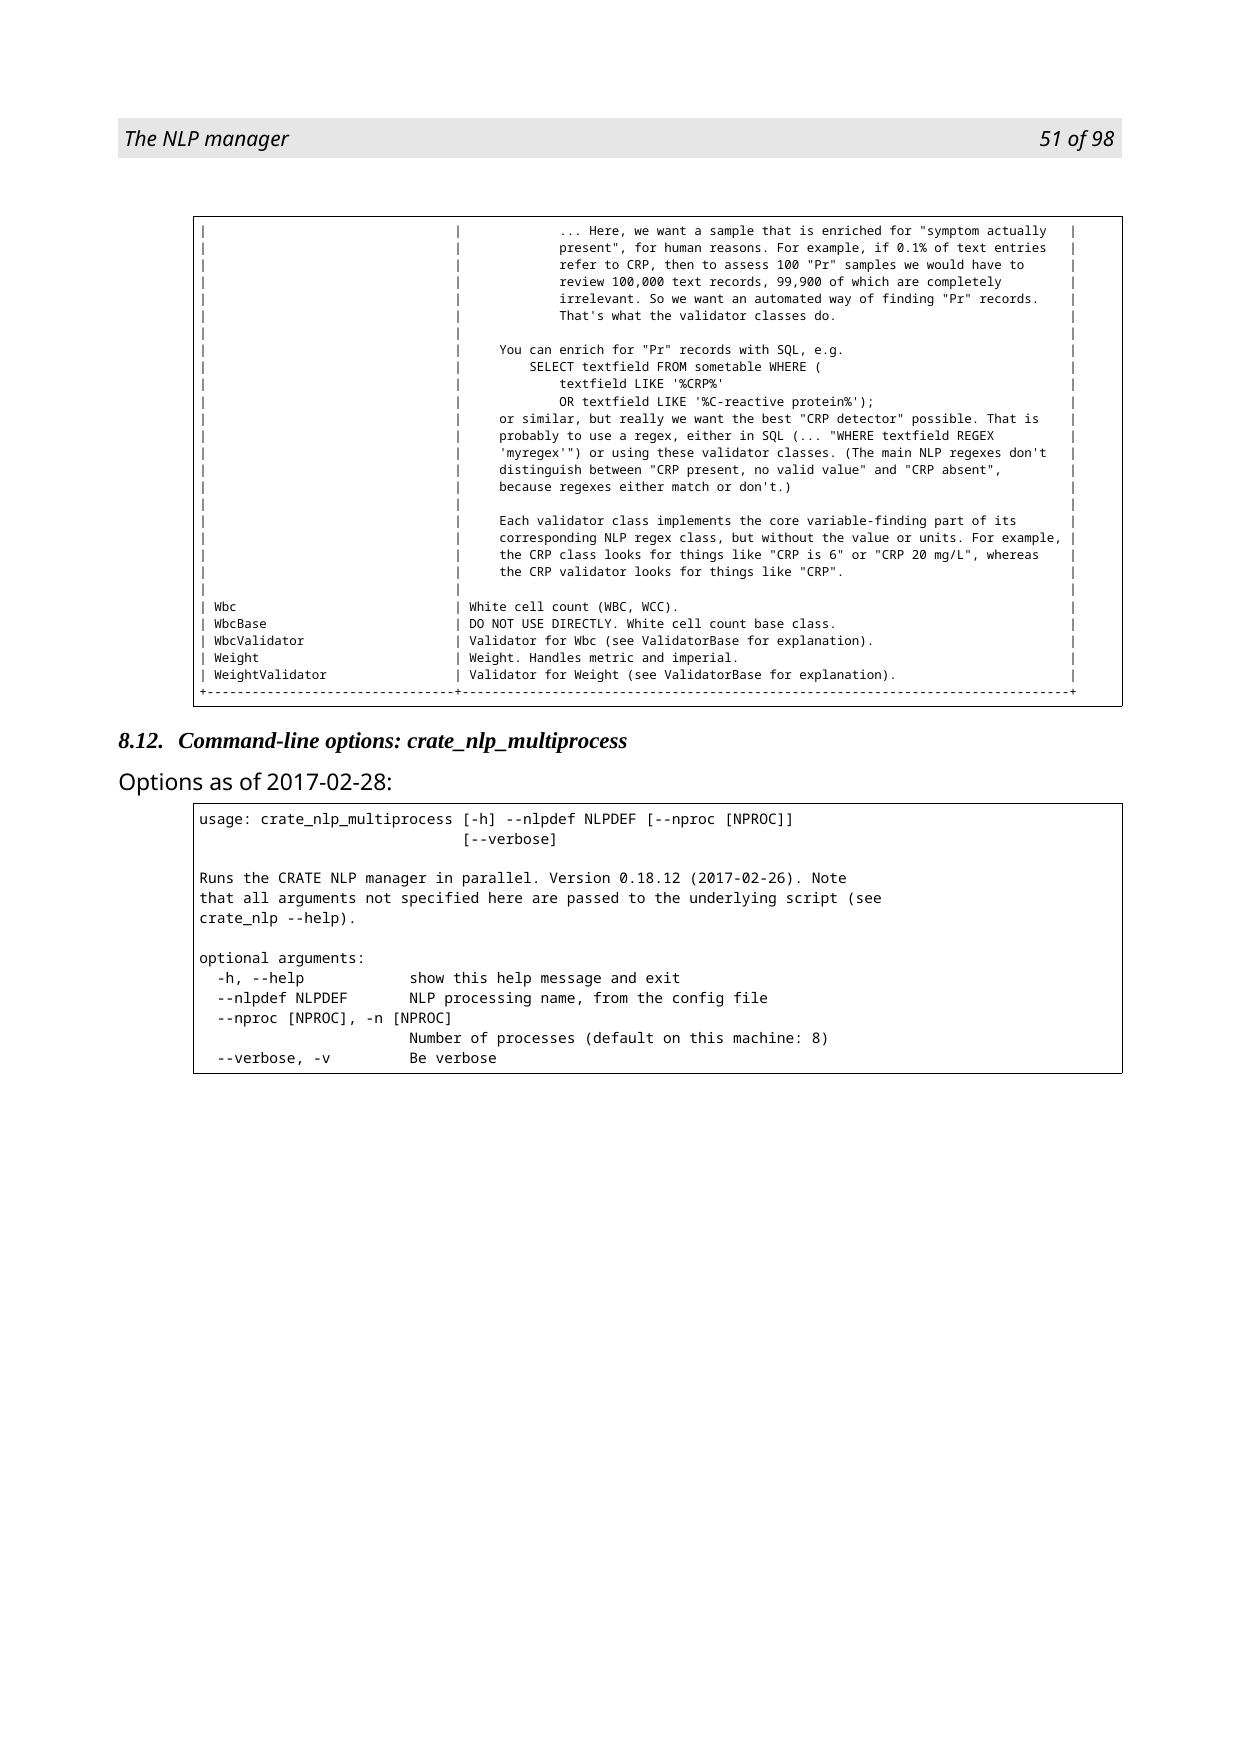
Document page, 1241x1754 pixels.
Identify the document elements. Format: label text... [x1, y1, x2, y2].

table_header usage: crate_nlp_multiprocess [-h] --nlpdef NLPDEF [--nproc [NPROC]] [--verbose] Runs the CRATE NLP manager in parallel. Version 0.18.12 (2017-02-26). Note that all arguments not specified here are passed to the underlying script (see crate_nlp --help). optional arguments: -h, --help show this help message and exit --nlpdef NLPDEF NLP processing name, from the config file --nproc [NPROC], -n [NPROC] Number of processes (default on this machine: 8) --verbose, -v Be verbose [194, 804, 1122, 1073]
table_header | | ... Here, we want a sample that is enriched for "symptom actually | | | present", for human reasons. For example, if 0.1% of text entries | | | refer to CRP, then to assess 100 "Pr" samples we would have to | | | review 100,000 text records, 99,900 of which are completely | | | irrelevant. So we want an automated way of finding "Pr" records. | | | That's what the validator classes do. | | | | | | You can enrich for "Pr" records with SQL, e.g. | | | SELECT textfield FROM sometable WHERE ( | | | textfield LIKE '%CRP%' | | | OR textfield LIKE '%C-reactive protein%'); | | | or similar, but really we want the best "CRP detector" possible. That is | | | probably to use a regex, either in SQL (... "WHERE textfield REGEX | | | 'myregex'") or using these validator classes. (The main NLP regexes don't | | | distinguish between "CRP present, no valid value" and "CRP absent", | | | because regexes either match or don't.) | | | | | | Each validator class implements the core variable-finding part of its | | | corresponding NLP regex class, but without the value or units. For example, | | | the CRP class looks for things like "CRP is 6" or "CRP 20 mg/L", whereas | | | the CRP validator looks for things like "CRP". | | | | | Wbc | White cell count (WBC, WCC). | | WbcBase | DO NOT USE DIRECTLY. White cell count base class. | | WbcValidator | Validator for Wbc (see ValidatorBase for explanation). | | Weight | Weight. Handles metric and imperial. | | WeightValidator | Validator for Weight (see ValidatorBase for explanation). | +---------------------------------+---------------------------------------------------------------------------------+ [194, 217, 1122, 706]
subtitle Command-line options: crate_nlp_multiprocess [118, 727, 1122, 753]
text Options as of 2017-02-28: [118, 766, 1122, 797]
